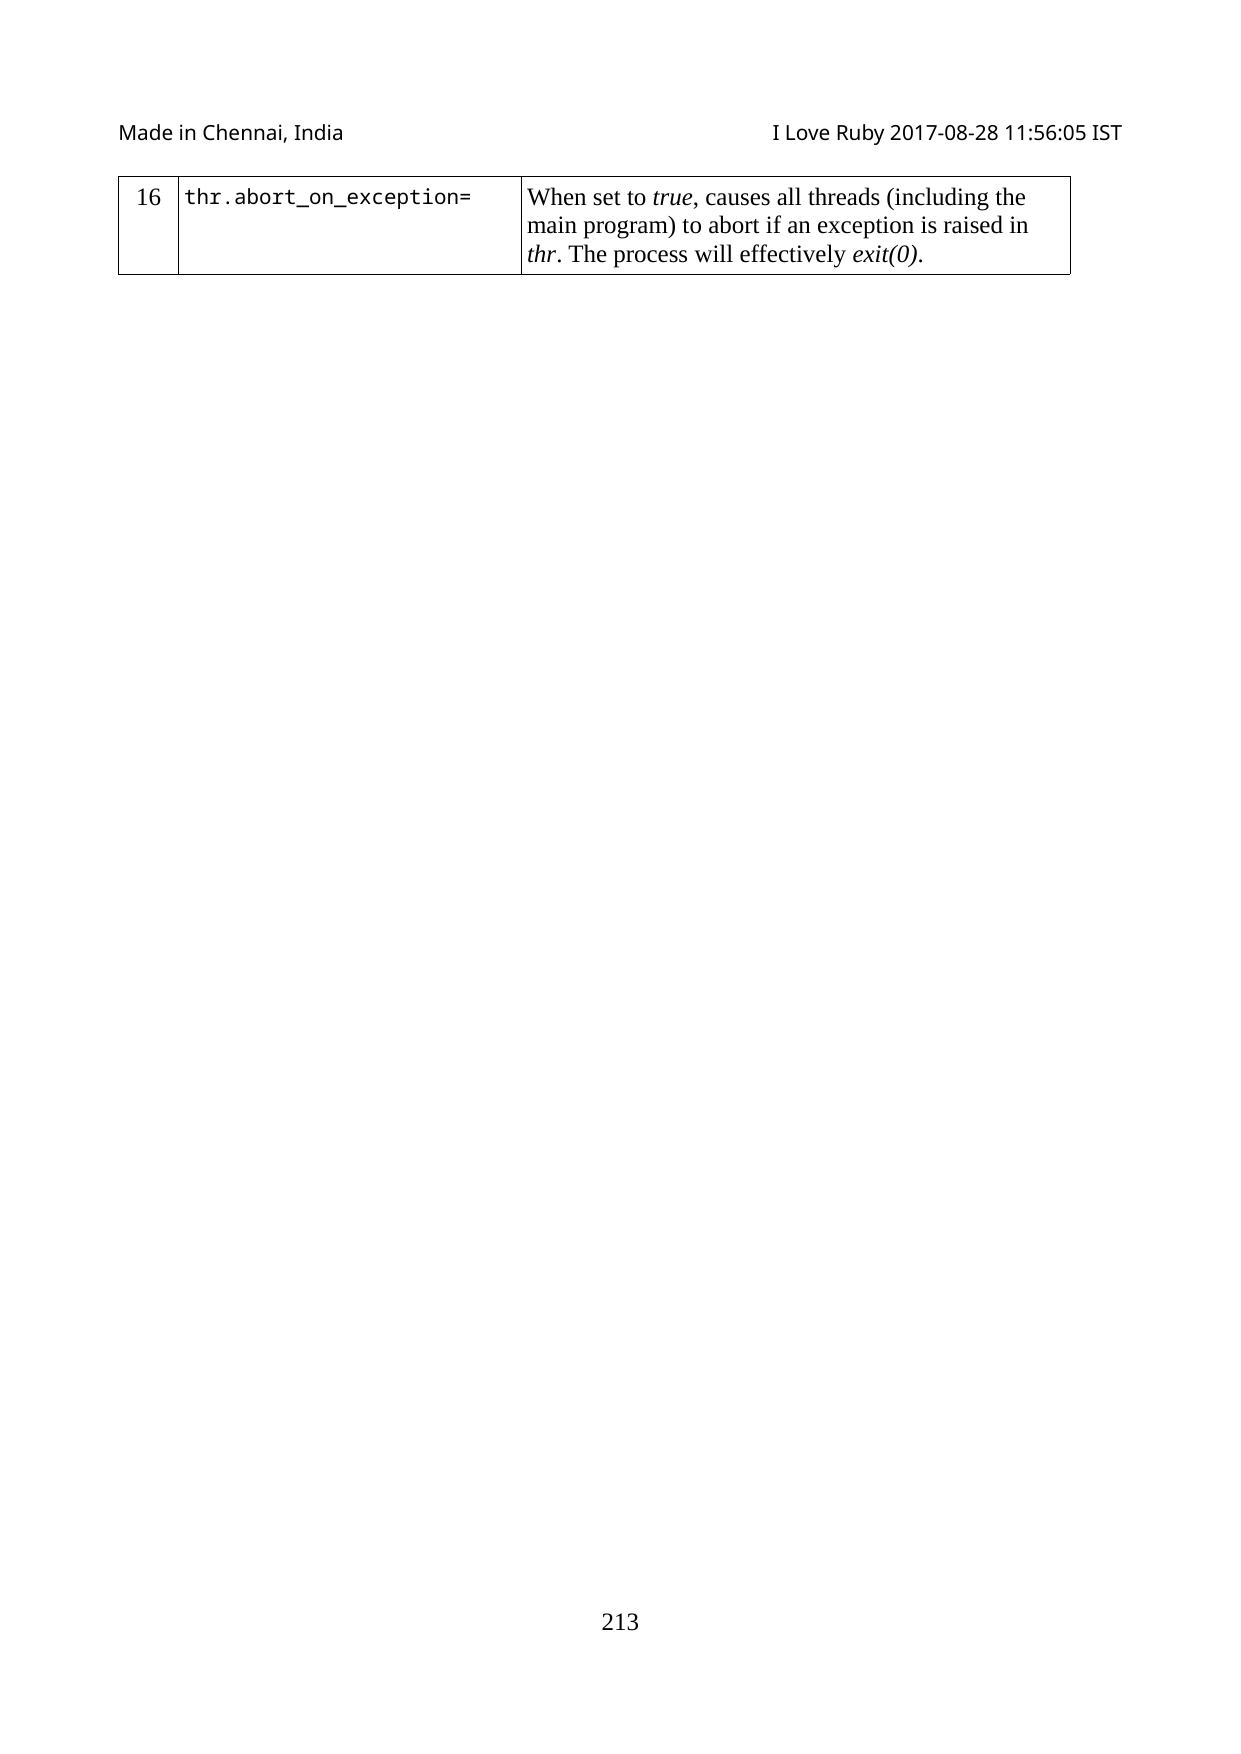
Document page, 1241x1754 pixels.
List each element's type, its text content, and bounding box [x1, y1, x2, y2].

table_cell thr.abort_on_exception= [179, 177, 521, 274]
table_cell 16 [119, 177, 178, 274]
table_cell When set to true, causes all threads (including the main program) to abort if an exception is raised in thr. The process will effectively exit(0). [522, 177, 1070, 274]
